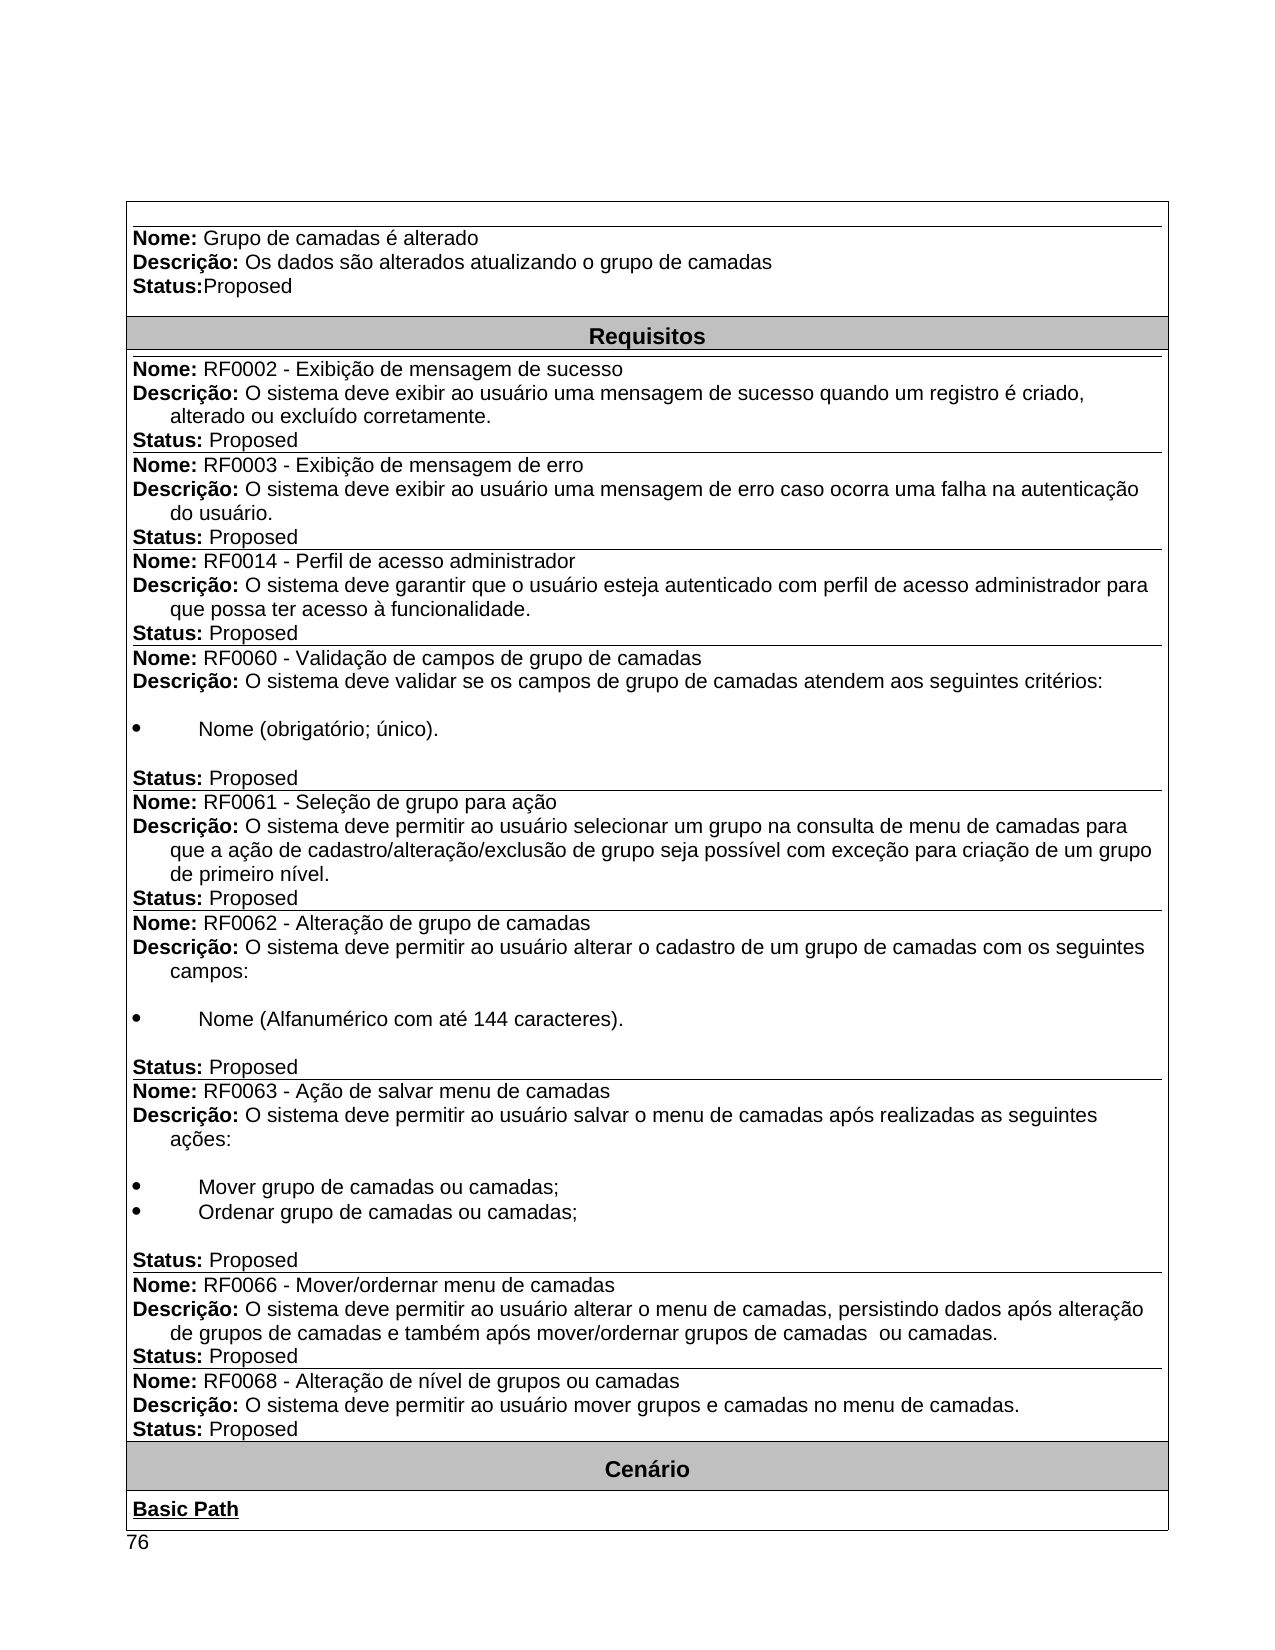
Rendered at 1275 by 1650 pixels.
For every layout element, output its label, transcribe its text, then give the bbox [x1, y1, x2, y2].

table_cell Nome: RF0060 - Validação de campos de grupo de camadas Descrição: O sistema deve validar se os campos de grupo de camadas atendem aos seguintes critérios: Nome (obrigatório; único). Status: Proposed [133, 646, 1162, 790]
table_cell Nome: RF0003 - Exibição de mensagem de erro Descrição: O sistema deve exibir ao usuário uma mensagem de erro caso ocorra uma falha na autenticação do usuário. Status: Proposed [133, 453, 1162, 548]
table_cell Nome: RF0068 - Alteração de nível de grupos ou camadas Descrição: O sistema deve permitir ao usuário mover grupos e camadas no menu de camadas. Status: Proposed [133, 1369, 1162, 1441]
table_cell Requisitos [127, 317, 1168, 349]
table_cell Basic Path [127, 1491, 1168, 1529]
table_cell Cenário [127, 1442, 1168, 1490]
table_cell [127, 202, 1168, 316]
table_cell Nome: RF0063 - Ação de salvar menu de camadas Descrição: O sistema deve permitir ao usuário salvar o menu de camadas após realizadas as seguintes ações: Mover grupo de camadas ou camadas; Ordenar grupo de camadas ou camadas; Status: Proposed [133, 1080, 1162, 1272]
table_cell Nome: RF0062 - Alteração de grupo de camadas Descrição: O sistema deve permitir ao usuário alterar o cadastro de um grupo de camadas com os seguintes campos: Nome (Alfanumérico com até 144 caracteres). Status: Proposed [133, 911, 1162, 1079]
table_cell [127, 350, 1168, 1441]
table_header Nome: Grupo de camadas é alterado Descrição: Os dados são alterados atualizando o grupo de camadas Status:Proposed [133, 227, 1162, 298]
table_cell Nome: RF0066 - Mover/ordernar menu de camadas Descrição: O sistema deve permitir ao usuário alterar o menu de camadas, persistindo dados após alteração de grupos de camadas e também após mover/ordernar grupos de camadas ou camadas. Status: Proposed [133, 1273, 1162, 1368]
table_header Nome: RF0002 - Exibição de mensagem de sucesso Descrição: O sistema deve exibir ao usuário uma mensagem de sucesso quando um registro é criado, alterado ou excluído corretamente. Status: Proposed [133, 357, 1162, 452]
table_cell Nome: RF0061 - Seleção de grupo para ação Descrição: O sistema deve permitir ao usuário selecionar um grupo na consulta de menu de camadas para que a ação de cadastro/alteração/exclusão de grupo seja possível com exceção para criação de um grupo de primeiro nível. Status: Proposed [133, 791, 1162, 910]
table_cell Nome: RF0014 - Perfil de acesso administrador Descrição: O sistema deve garantir que o usuário esteja autenticado com perfil de acesso administrador para que possa ter acesso à funcionalidade. Status: Proposed [133, 550, 1162, 645]
